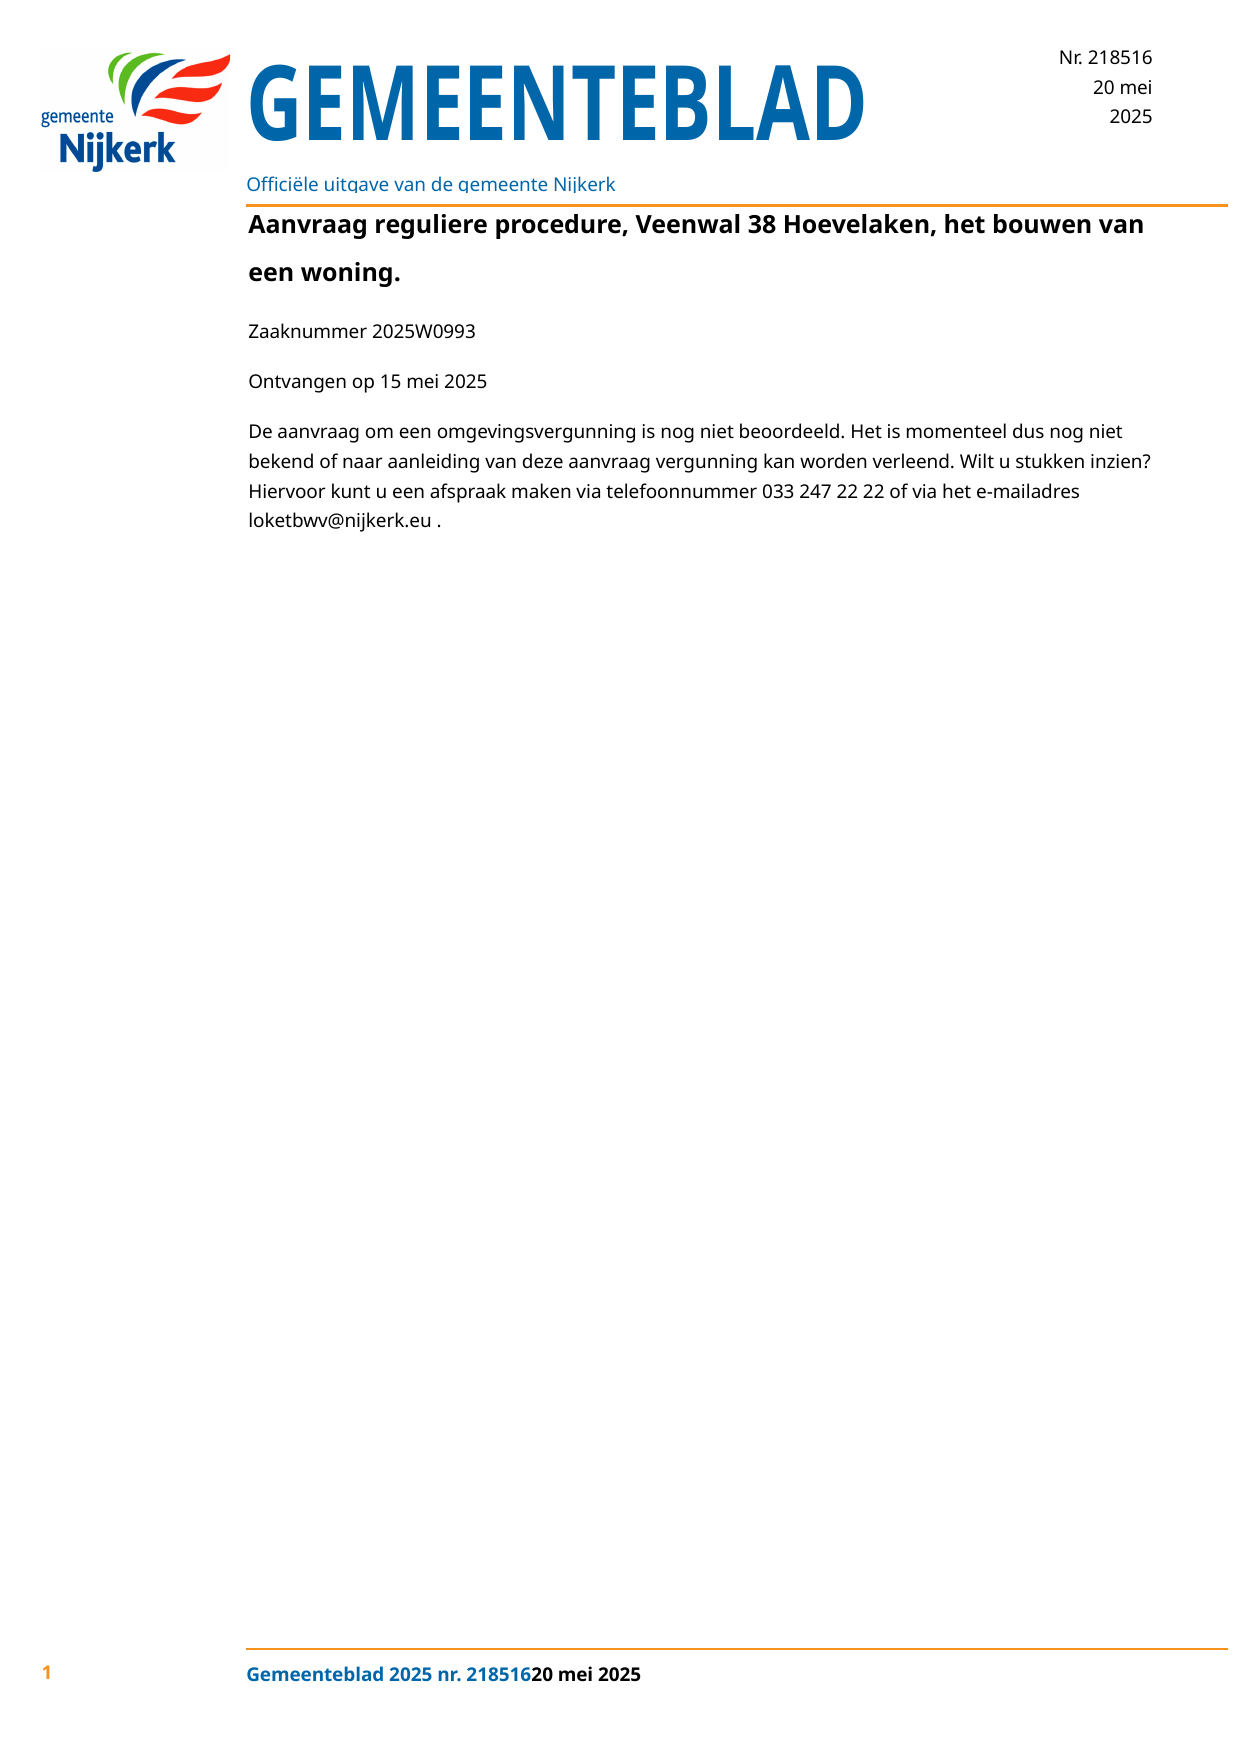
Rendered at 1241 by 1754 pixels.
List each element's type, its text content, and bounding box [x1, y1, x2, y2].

text De aanvraag om een omgevingsvergunning is nog niet beoordeeld. Het is momenteel dus nog niet bekend of naar aanleiding van deze aanvraag vergunning kan worden verleend. Wilt u stukken inzien? Hiervoor kunt u een afspraak maken via telefoonnummer 033 247 22 22 of via het e-mailadres loketbwv@nijkerk.eu . [248, 419, 1152, 533]
text Zaaknummer 2025W0993 [248, 318, 1152, 344]
picture [41, 47, 231, 172]
text Aanvraag reguliere procedure, Veenwal 38 Hoevelaken, het bouwen van een woning. [248, 207, 1152, 288]
text Ontvangen op 15 mei 2025 [248, 368, 1152, 394]
